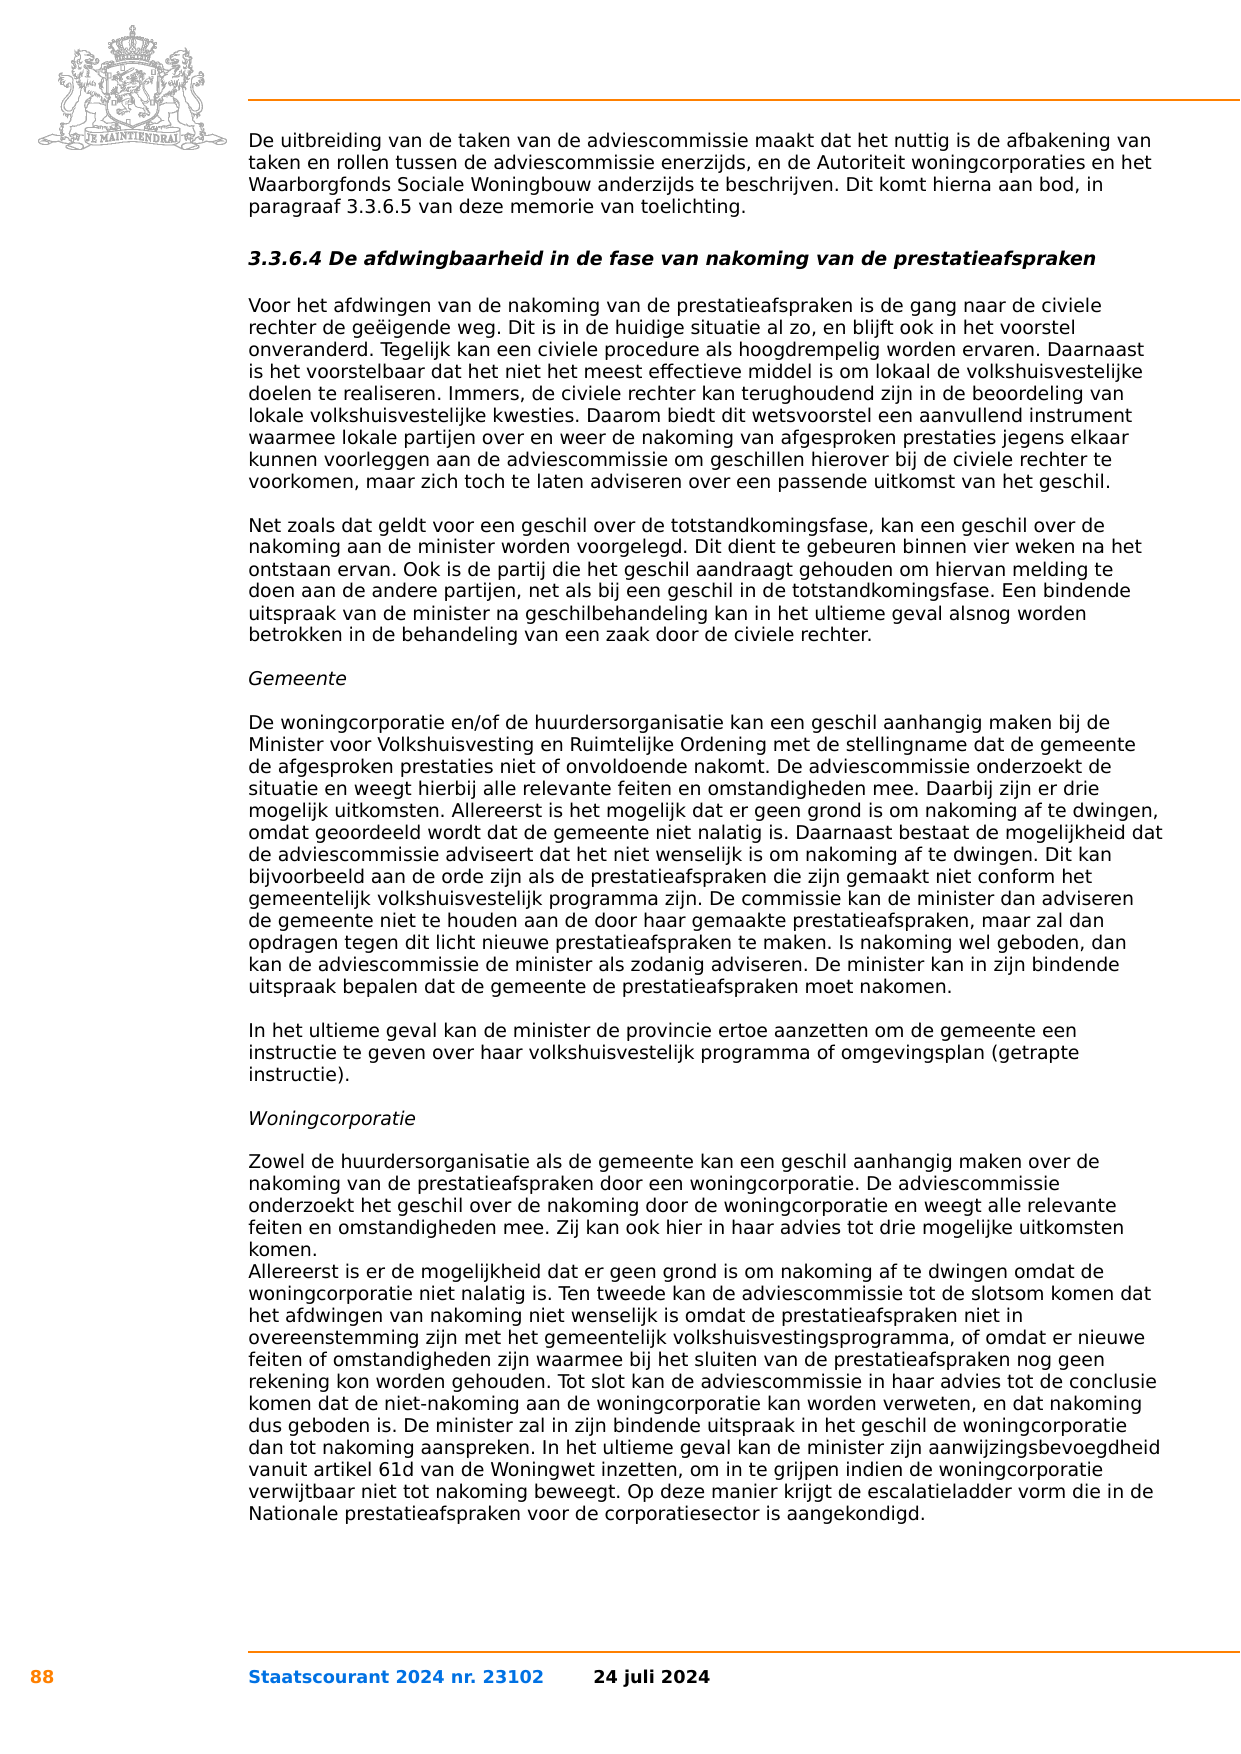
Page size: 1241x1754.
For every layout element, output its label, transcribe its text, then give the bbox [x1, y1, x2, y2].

subtitle Woningcorporatie [248, 1107, 1163, 1129]
subtitle Gemeente [248, 668, 1163, 690]
text De woningcorporatie en/of de huurdersorganisatie kan een geschil aanhangig maken bij de Minister voor Volkshuisvesting en Ruimtelijke Ordening met de stellingname dat de gemeente de afgesproken prestaties niet of onvoldoende nakomt. De adviescommissie onderzoekt de situatie en weegt hierbij alle relevante feiten en omstandigheden mee. Daarbij zijn er drie mogelijk uitkomsten. Allereerst is het mogelijk dat er geen grond is om nakoming af te dwingen, omdat geoordeeld wordt dat de gemeente niet nalatig is. Daarnaast bestaat de mogelijkheid dat de adviescommissie adviseert dat het niet wenselijk is om nakoming af te dwingen. Dit kan bijvoorbeeld aan de orde zijn als de prestatieafspraken die zijn gemaakt niet conform het gemeentelijk volkshuisvestelijk programma zijn. De commissie kan de minister dan adviseren de gemeente niet te houden aan de door haar gemaakte prestatieafspraken, maar zal dan opdragen tegen dit licht nieuwe prestatieafspraken te maken. Is nakoming wel geboden, dan kan de adviescommissie de minister als zodanig adviseren. De minister kan in zijn bindende uitspraak bepalen dat de gemeente de prestatieafspraken moet nakomen. [248, 712, 1163, 998]
subtitle 3.3.6.4 De afdwingbaarheid in de fase van nakoming van de prestatieafspraken [248, 248, 1163, 270]
text Zowel de huurdersorganisatie als de gemeente kan een geschil aanhangig maken over de nakoming van de prestatieafspraken door een woningcorporatie. De adviescommissie onderzoekt het geschil over de nakoming door de woningcorporatie en weegt alle relevante feiten en omstandigheden mee. Zij kan ook hier in haar advies tot drie mogelijke uitkomsten komen. [248, 1151, 1163, 1261]
text De uitbreiding van de taken van de adviescommissie maakt dat het nuttig is de afbakening van taken en rollen tussen de adviescommissie enerzijds, en de Autoriteit woningcorporaties en het Waarborgfonds Sociale Woningbouw anderzijds te beschrijven. Dit komt hierna aan bod, in paragraaf 3.3.6.5 van deze memorie van toelichting. [248, 130, 1163, 218]
text Voor het afdwingen van de nakoming van de prestatieafspraken is de gang naar de civiele rechter de geëigende weg. Dit is in de huidige situatie al zo, en blijft ook in het voorstel onveranderd. Tegelijk kan een civiele procedure als hoogdrempelig worden ervaren. Daarnaast is het voorstelbaar dat het niet het meest effectieve middel is om lokaal de volkshuisvestelijke doelen te realiseren. Immers, de civiele rechter kan terughoudend zijn in de beoordeling van lokale volkshuisvestelijke kwesties. Daarom biedt dit wetsvoorstel een aanvullend instrument waarmee lokale partijen over en weer de nakoming van afgesproken prestaties jegens elkaar kunnen voorleggen aan de adviescommissie om geschillen hierover bij de civiele rechter te voorkomen, maar zich toch te laten adviseren over een passende uitkomst van het geschil. [248, 295, 1163, 493]
text Net zoals dat geldt voor een geschil over de totstandkomingsfase, kan een geschil over de nakoming aan de minister worden voorgelegd. Dit dient te gebeuren binnen vier weken na het ontstaan ervan. Ook is de partij die het geschil aandraagt gehouden om hiervan melding te doen aan de andere partijen, net als bij een geschil in de totstandkomingsfase. Een bindende uitspraak van de minister na geschilbehandeling kan in het ultieme geval alsnog worden betrokken in de behandeling van een zaak door de civiele rechter. [248, 514, 1163, 646]
text Allereerst is er de mogelijkheid dat er geen grond is om nakoming af te dwingen omdat de woningcorporatie niet nalatig is. Ten tweede kan de adviescommissie tot de slotsom komen dat het afdwingen van nakoming niet wenselijk is omdat de prestatieafspraken niet in overeenstemming zijn met het gemeentelijk volkshuisvestingsprogramma, of omdat er nieuwe feiten of omstandigheden zijn waarmee bij het sluiten van de prestatieafspraken nog geen rekening kon worden gehouden. Tot slot kan de adviescommissie in haar advies tot de conclusie komen dat de niet-nakoming aan de woningcorporatie kan worden verweten, en dat nakoming dus geboden is. De minister zal in zijn bindende uitspraak in het geschil de woningcorporatie dan tot nakoming aanspreken. In het ultieme geval kan de minister zijn aanwijzingsbevoegdheid vanuit artikel 61d van de Woningwet inzetten, om in te grijpen indien de woningcorporatie verwijtbaar niet tot nakoming beweegt. Op deze manier krijgt de escalatieladder vorm die in de Nationale prestatieafspraken voor de corporatiesector is aangekondigd. [248, 1261, 1163, 1525]
picture [38, 25, 227, 150]
text In het ultieme geval kan de minister de provincie ertoe aanzetten om de gemeente een instructie te geven over haar volkshuisvestelijk programma of omgevingsplan (getrapte instructie). [248, 1020, 1163, 1086]
